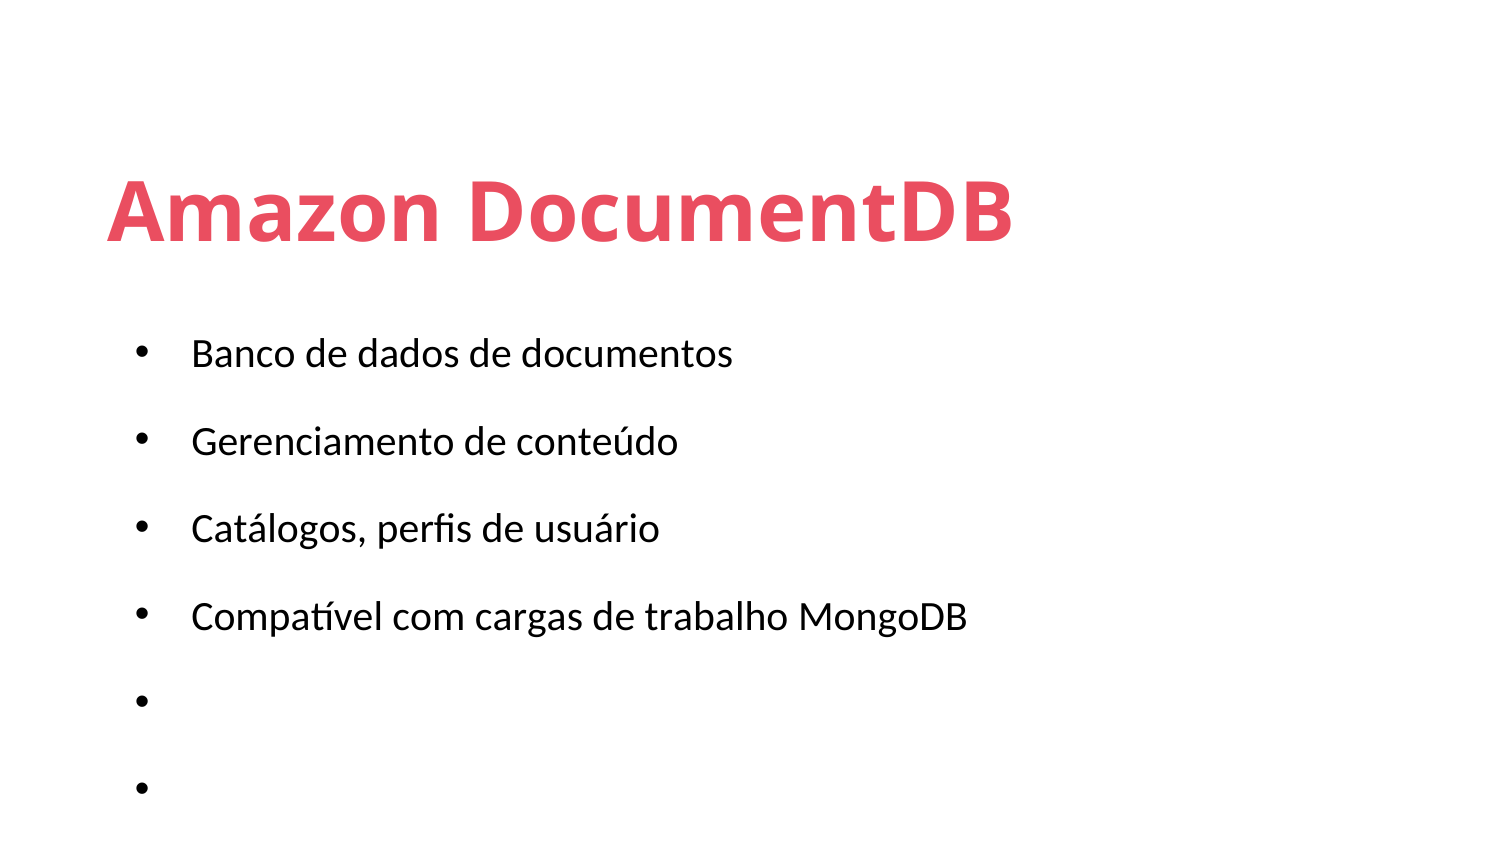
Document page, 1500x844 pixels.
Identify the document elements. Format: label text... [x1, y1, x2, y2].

text_box Banco de dados de documentos Gerenciamento de conteúdo Catálogos, perfis de usuário Compatível com cargas de trabalho MongoDB [119, 310, 1240, 716]
text_box Amazon DocumentDB [92, 128, 1499, 227]
